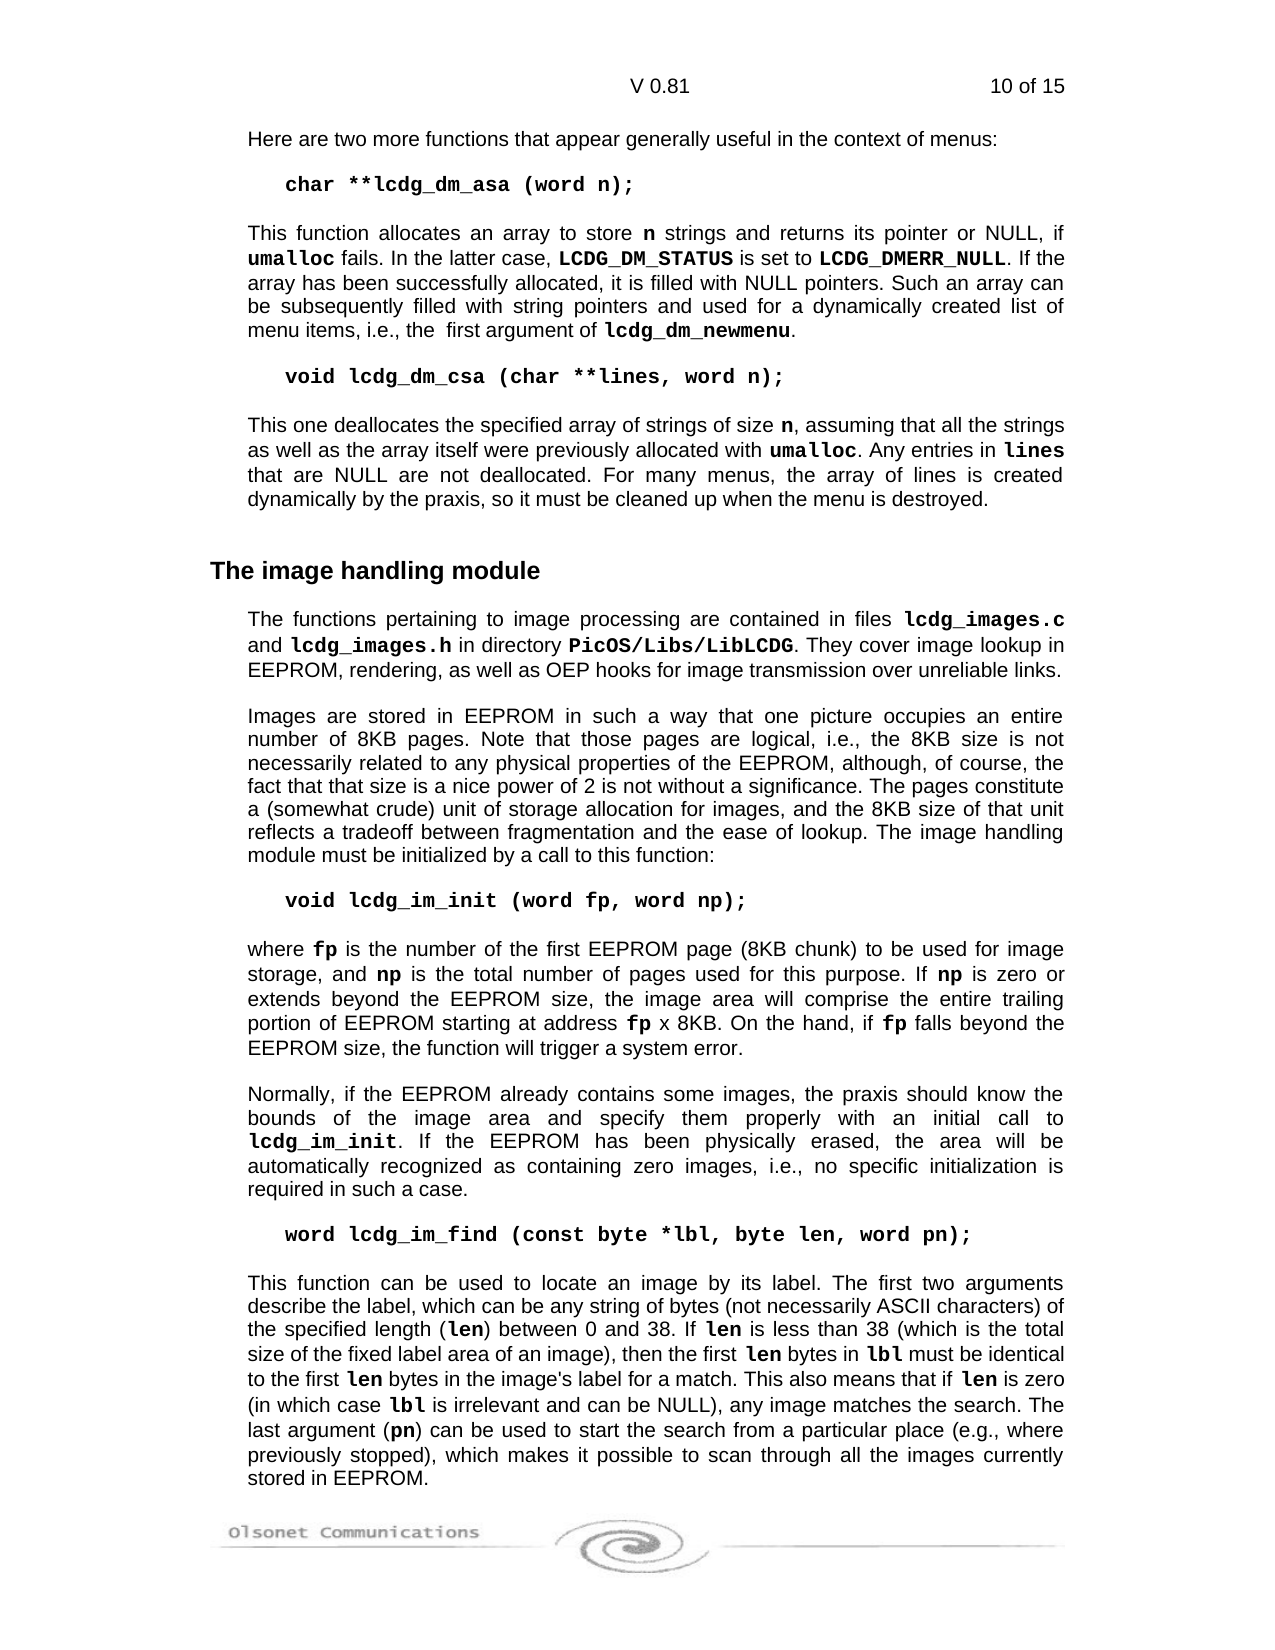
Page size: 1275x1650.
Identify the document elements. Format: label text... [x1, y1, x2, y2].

text Normally, if the EEPROM already contains some images, the praxis should know the bounds of the image area and specify them properly with an initial call to lcdg_im_init. If the EEPROM has been physically erased, the area will be automatically recognized as containing zero images, i.e., no specific initialization is required in such a case. [247, 1083, 1065, 1201]
list void lcdg_im_init (word fp, word np); [247, 891, 1065, 914]
picture [210, 1504, 1065, 1596]
text This function can be used to locate an image by its label. The first two arguments describe the label, which can be any string of bytes (not necessarily ASCII characters) of the specified length (len) between 0 and 38. If len is less than 38 (which is the total size of the fixed label area of an image), then the first len bytes in lbl must be identical to the first len bytes in the image's label for a match. This also means that if len is zero (in which case lbl is irrelevant and can be NULL), any image matches the search. The last argument (pn) can be used to start the search from a particular place (e.g., where previously stopped), which makes it possible to scan through all the images currently stored in EEPROM. [247, 1271, 1065, 1490]
list word lcdg_im_find (const byte *lbl, byte len, word pn); [247, 1224, 1065, 1248]
subtitle The image handling module [210, 557, 1065, 585]
text This function allocates an array to store n strings and returns its pointer or NULL, if umalloc fails. In the latter case, LCDG_DM_STATUS is set to LCDG_DMERR_NULL. If the array has been successfully allocated, it is filled with NULL pointers. Such an array can be subsequently filled with string pointers and used for a dynamically created list of menu items, i.e., the first argument of lcdg_dm_newmenu. [247, 221, 1065, 343]
list char **lcdg_dm_asa (word n); [247, 174, 1065, 198]
text This one deallocates the specified array of strings of size n, assuming that all the strings as well as the array itself were previously allocated with umalloc. Any entries in lines that are NULL are not deallocated. For many menus, the array of lines is created dynamically by the praxis, so it must be cleaned up when the menu is destroyed. [247, 414, 1065, 510]
text The functions pertaining to image processing are contained in files lcdg_images.c and lcdg_images.h in directory PicOS/Libs/LibLCDG. They cover image lookup in EEPROM, rendering, as well as OEP hooks for image transmission over unreliable links. [247, 608, 1065, 681]
text Here are two more functions that appear generally useful in the context of menus: [247, 128, 1065, 151]
list void lcdg_dm_csa (char **lines, word n); [247, 366, 1065, 390]
text where fp is the number of the first EEPROM page (8KB chunk) to be used for image storage, and np is the total number of pages used for this purpose. If np is zero or extends beyond the EEPROM size, the image area will comprise the entire trailing portion of EEPROM starting at address fp x 8KB. On the hand, if fp falls beyond the EEPROM size, the function will trigger a system error. [247, 938, 1065, 1059]
text Images are stored in EEPROM in such a way that one picture occupies an entire number of 8KB pages. Note that those pages are logical, i.e., the 8KB size is not necessarily related to any physical properties of the EEPROM, although, of course, the fact that that size is a nice power of 2 is not without a significance. The pages constitute a (somewhat crude) unit of storage allocation for images, and the 8KB size of that unit reflects a tradeoff between fragmentation and the ease of lookup. The image handling module must be initialized by a call to this function: [247, 705, 1065, 867]
